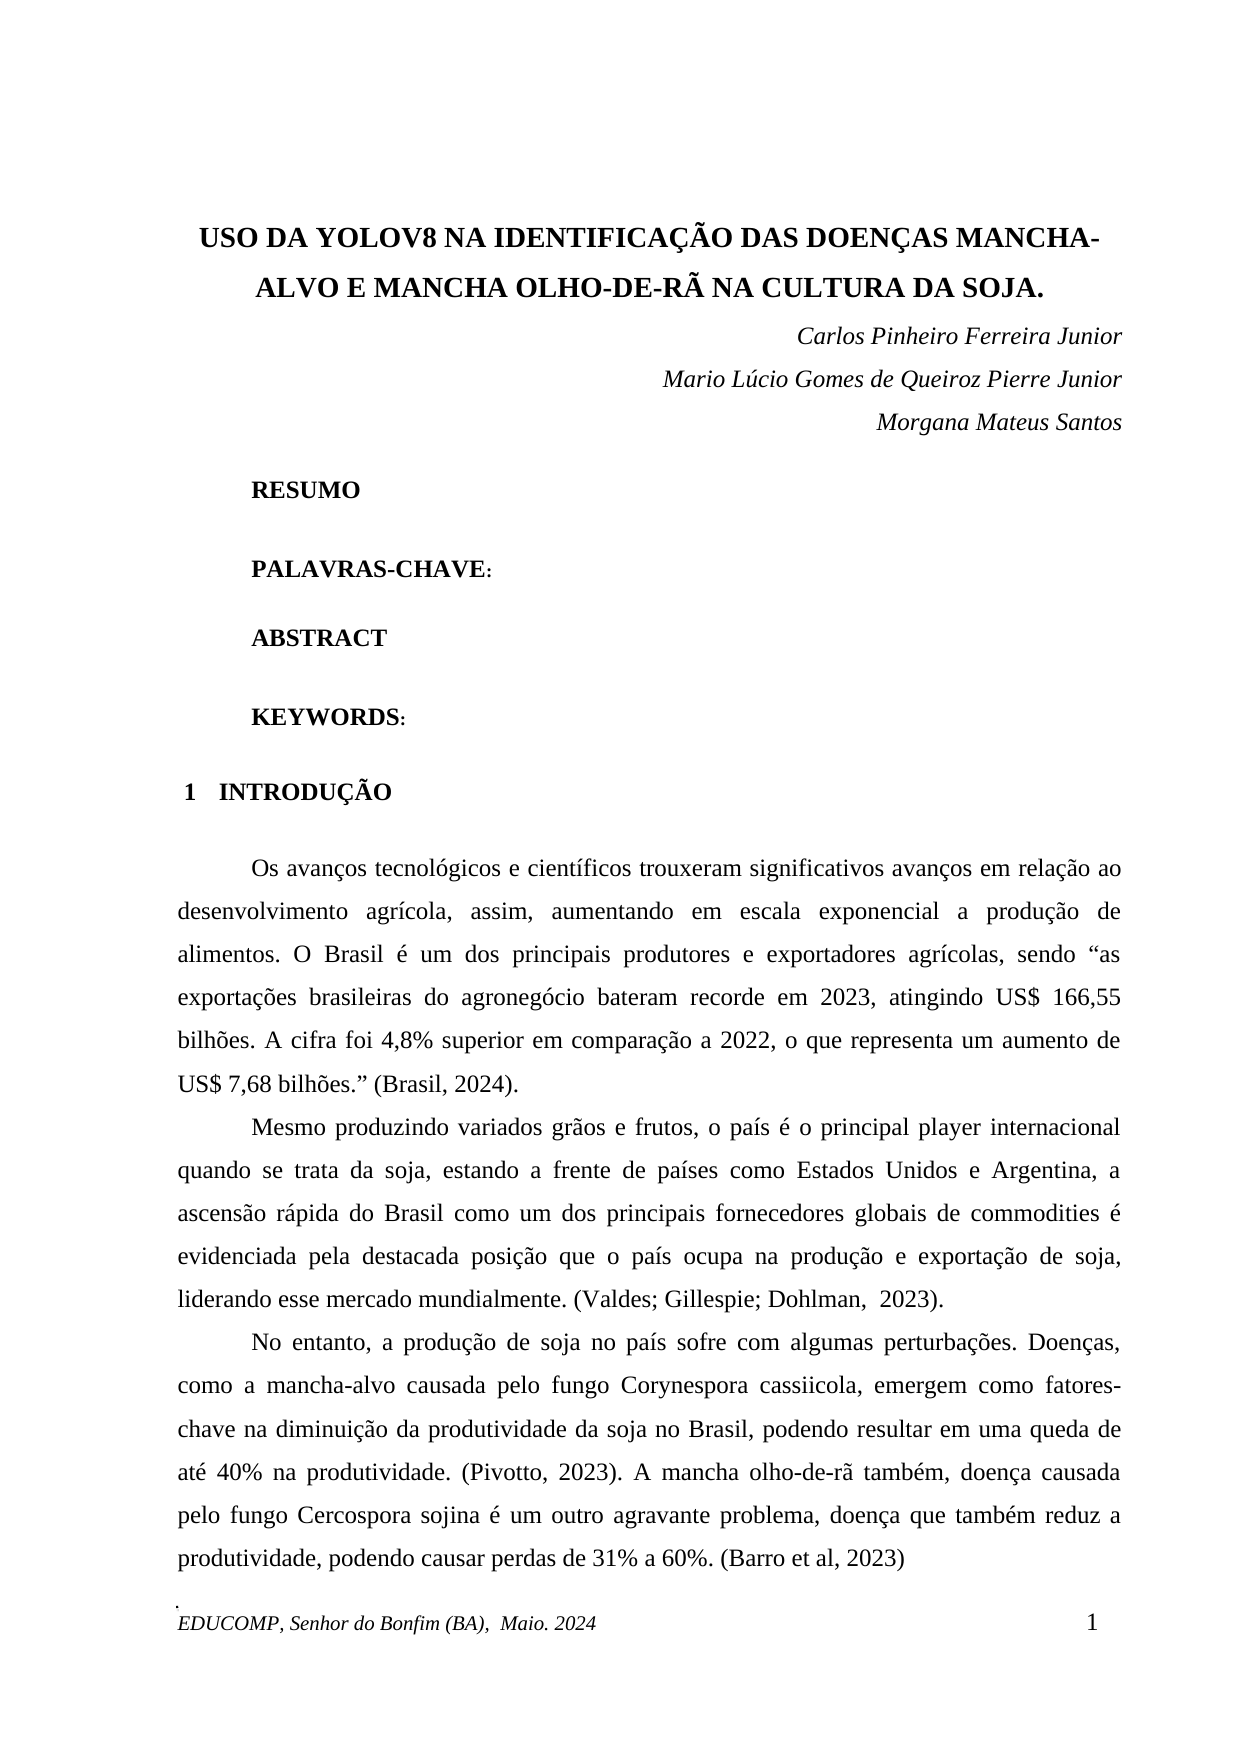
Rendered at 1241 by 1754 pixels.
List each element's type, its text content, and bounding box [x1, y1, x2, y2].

text Mesmo produzindo variados grãos e frutos, o país é o principal player internacional quando se trata da soja, estando a frente de países como Estados Unidos e Argentina, a ascensão rápida do Brasil como um dos principais fornecedores globais de commodities é evidenciada pela destacada posição que o país ocupa na produção e exportação de soja, liderando esse mercado mundialmente. (Valdes; Gillespie; Dohlman, 2023). [177, 1112, 1122, 1313]
text Carlos Pinheiro Ferreira Junior [177, 321, 1122, 350]
text KEYWORDS: [177, 702, 1122, 731]
subtitle INTRODUÇÃO [177, 777, 1122, 806]
text No entanto, a produção de soja no país sofre com algumas perturbações. Doenças, como a mancha-alvo causada pelo fungo Corynespora cassiicola, emergem como fatores-chave na diminuição da produtividade da soja no Brasil, podendo resultar em uma queda de até 40% na produtividade. (Pivotto, 2023). A mancha olho-de-rã também, doença causada pelo fungo Cercospora sojina é um outro agravante problema, doença que também reduz a produtividade, podendo causar perdas de 31% a 60%. (Barro et al, 2023) [177, 1327, 1122, 1572]
text RESUMO [177, 475, 1122, 504]
text ABSTRACT [177, 623, 1122, 651]
title USO DA YOLOV8 NA IDENTIFICAÇÃO DAS DOENÇAS MANCHA-ALVO E MANCHA OLHO-DE-RÃ NA CULTURA DA SOJA. [177, 220, 1122, 304]
text PALAVRAS-CHAVE: [177, 554, 1122, 583]
text Os avanços tecnológicos e científicos trouxeram significativos avanços em relação ao desenvolvimento agrícola, assim, aumentando em escala exponencial a produção de alimentos. O Brasil é um dos principais produtores e exportadores agrícolas, sendo “as exportações brasileiras do agronegócio bateram recorde em 2023, atingindo US$ 166,55 bilhões. A cifra foi 4,8% superior em comparação a 2022, o que representa um aumento de US$ 7,68 bilhões.” (Brasil, 2024). [177, 853, 1122, 1097]
text Mario Lúcio Gomes de Queiroz Pierre Junior Morgana Mateus Santos [177, 364, 1122, 436]
